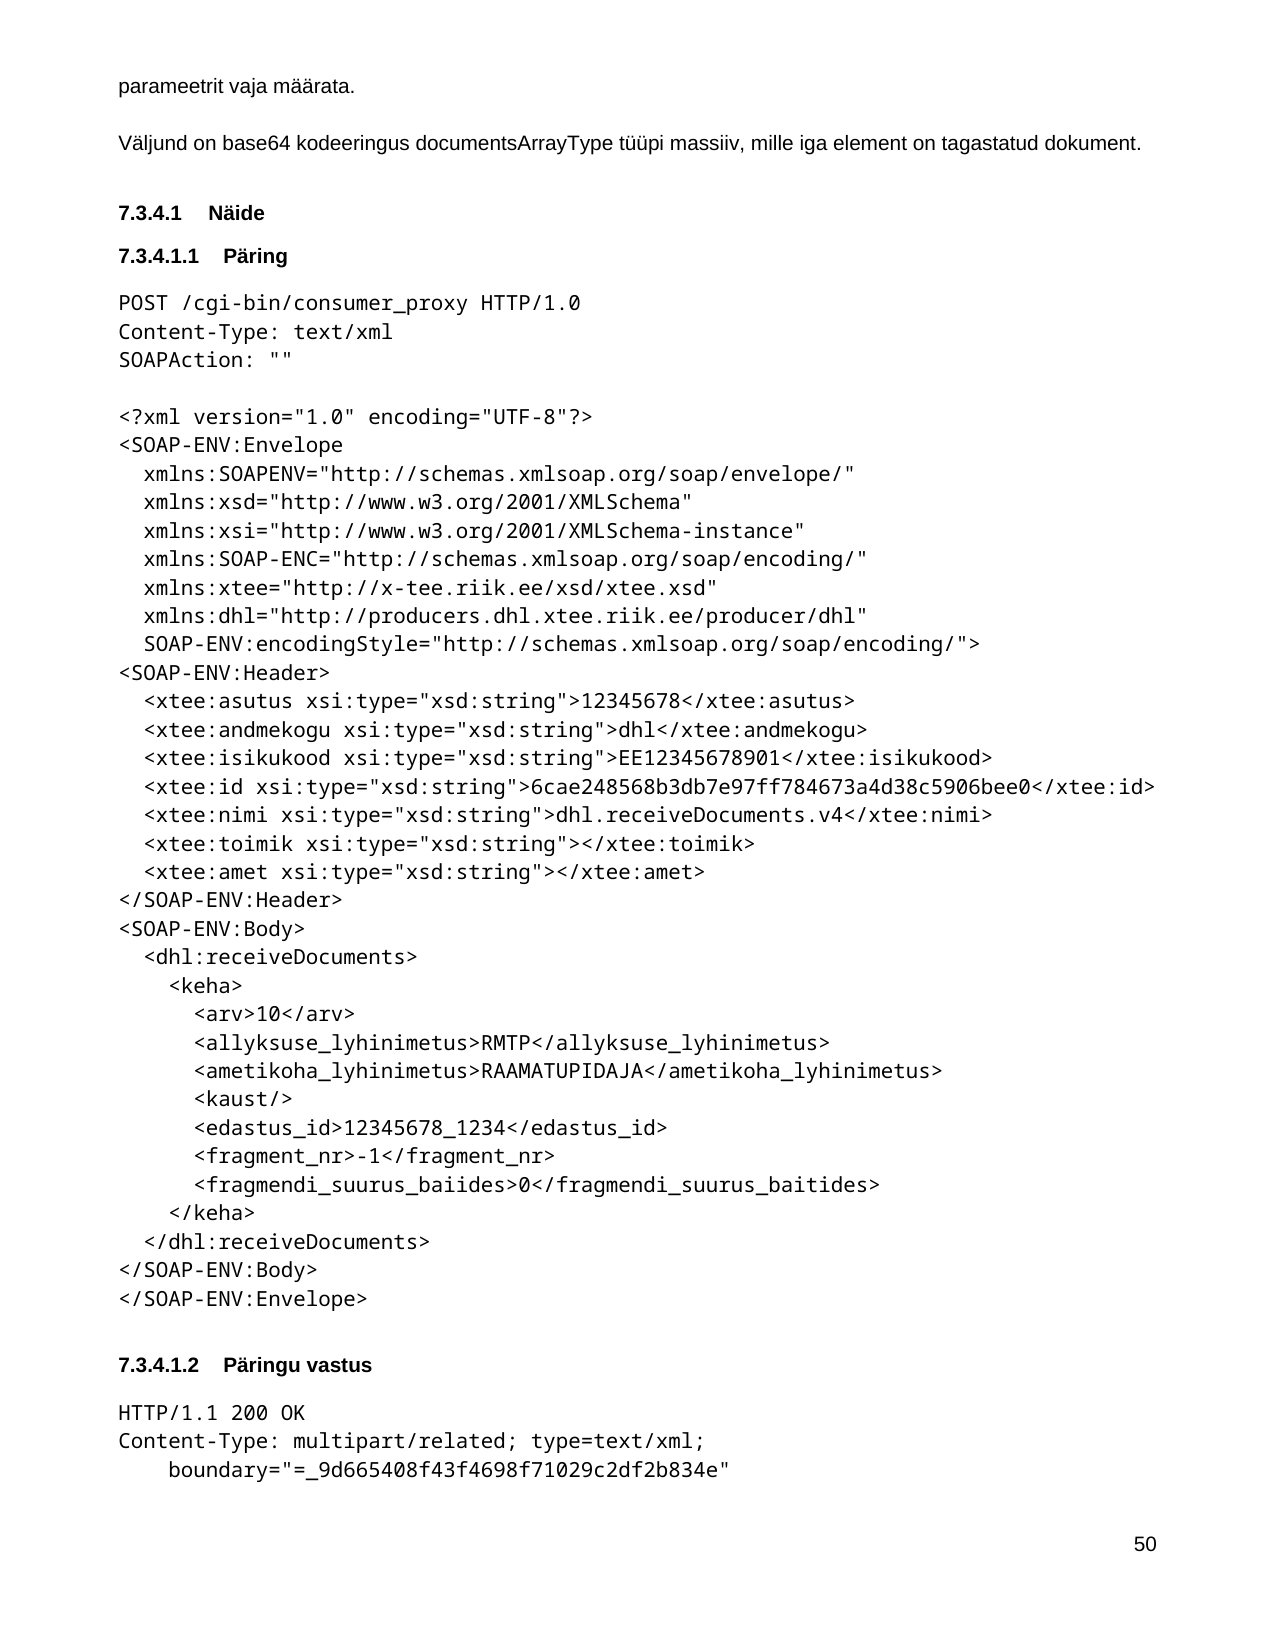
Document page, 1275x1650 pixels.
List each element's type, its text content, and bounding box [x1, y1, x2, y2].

text <keha> [118, 971, 1157, 999]
text xmlns:xtee="http://x-tee.riik.ee/xsd/xtee.xsd" [118, 573, 1157, 601]
text xmlns:xsi="http://www.w3.org/2001/XMLSchema-instance" [118, 516, 1157, 544]
text <kaust/> [118, 1084, 1157, 1113]
text <dhl:receiveDocuments> [118, 942, 1157, 971]
text <xtee:asutus xsi:type="xsd:string">12345678</xtee:asutus> [118, 686, 1157, 715]
text <xtee:andmekogu xsi:type="xsd:string">dhl</xtee:andmekogu> [118, 715, 1157, 743]
text <xtee:isikukood xsi:type="xsd:string">EE12345678901</xtee:isikukood> [118, 743, 1157, 772]
text SOAP-ENV:encodingStyle="http://schemas.xmlsoap.org/soap/encoding/"> [118, 629, 1157, 658]
text <ametikoha_lyhinimetus>RAAMATUPIDAJA</ametikoha_lyhinimetus> [118, 1056, 1157, 1084]
text <xtee:id xsi:type="xsd:string">6cae248568b3db7e97ff784673a4d38c5906bee0</xtee:id> [118, 772, 1157, 800]
subtitle Näide [118, 201, 1157, 225]
text HTTP/1.1 200 OK [118, 1398, 1157, 1426]
text xmlns:dhl="http://producers.dhl.xtee.riik.ee/producer/dhl" [118, 601, 1157, 629]
text <fragment_nr>-1</fragment_nr> [118, 1141, 1157, 1170]
text xmlns:SOAPENV="http://schemas.xmlsoap.org/soap/envelope/" [118, 459, 1157, 487]
text <SOAP-ENV:Envelope [118, 431, 1157, 459]
subtitle Päringu vastus [118, 1353, 1157, 1377]
text boundary="=_9d665408f43f4698f71029c2df2b834e" [118, 1455, 1157, 1483]
text </keha> [118, 1198, 1157, 1227]
text <SOAP-ENV:Header> [118, 658, 1157, 686]
text Content-Type: text/xml [118, 317, 1157, 345]
text </SOAP-ENV:Header> [118, 886, 1157, 914]
text Väljund on base64 kodeeringus documentsArrayType tüüpi massiiv, mille iga element on tagastatud dokument. [118, 131, 1157, 155]
text <xtee:nimi xsi:type="xsd:string">dhl.receiveDocuments.v4</xtee:nimi> [118, 800, 1157, 829]
text Content-Type: multipart/related; type=text/xml; [118, 1426, 1157, 1455]
text <edastus_id>12345678_1234</edastus_id> [118, 1113, 1157, 1141]
text </SOAP-ENV:Envelope> [118, 1284, 1157, 1312]
text </dhl:receiveDocuments> [118, 1227, 1157, 1255]
text <SOAP-ENV:Body> [118, 914, 1157, 942]
text <arv>10</arv> [118, 999, 1157, 1028]
text xmlns:xsd="http://www.w3.org/2001/XMLSchema" [118, 487, 1157, 516]
text xmlns:SOAP-ENC="http://schemas.xmlsoap.org/soap/encoding/" [118, 544, 1157, 573]
text <xtee:toimik xsi:type="xsd:string"></xtee:toimik> [118, 829, 1157, 857]
text <allyksuse_lyhinimetus>RMTP</allyksuse_lyhinimetus> [118, 1028, 1157, 1056]
text </SOAP-ENV:Body> [118, 1255, 1157, 1284]
text <?xml version="1.0" encoding="UTF-8"?> [118, 402, 1157, 431]
text <fragmendi_suurus_baiides>0</fragmendi_suurus_baitides> [118, 1170, 1157, 1198]
text parameetrit vaja määrata. [118, 74, 1157, 98]
text POST /cgi-bin/consumer_proxy HTTP/1.0 [118, 288, 1157, 317]
text <xtee:amet xsi:type="xsd:string"></xtee:amet> [118, 857, 1157, 886]
subtitle Päring [118, 243, 1157, 267]
text SOAPAction: "" [118, 345, 1157, 374]
